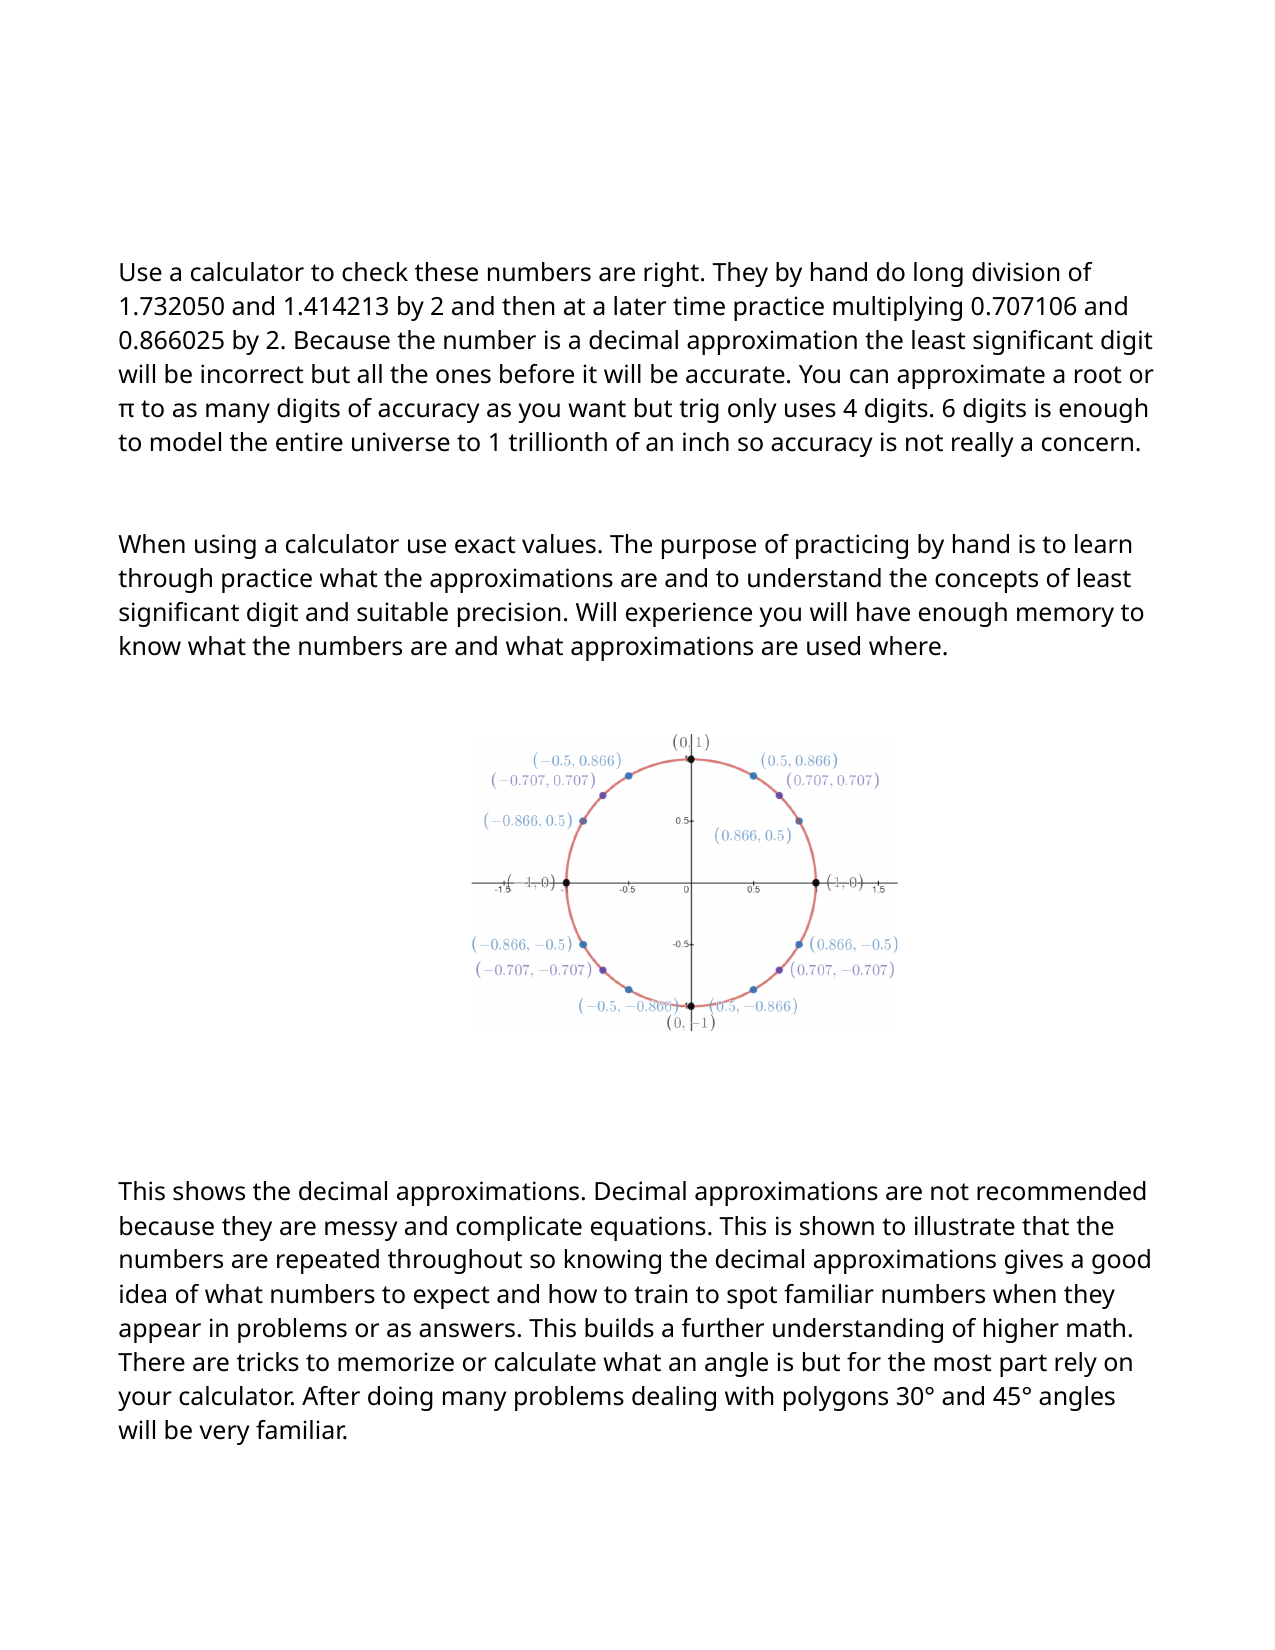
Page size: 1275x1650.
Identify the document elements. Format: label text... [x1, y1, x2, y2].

text Use a calculator to check these numbers are right. They by hand do long division of 1.732050 and 1.414213 by 2 and then at a later time practice multiplying 0.707106 and 0.866025 by 2. Because the number is a decimal approximation the least significant digit will be incorrect but all the ones before it will be accurate. You can approximate a root or π to as many digits of accuracy as you want but trig only uses 4 digits. 6 digits is enough to model the entire universe to 1 trillionth of an inch so accuracy is not really a concern. [118, 254, 1157, 459]
text This shows the decimal approximations. Decimal approximations are not recommended because they are messy and complicate equations. This is shown to illustrate that the numbers are repeated throughout so knowing the decimal approximations gives a good idea of what numbers to expect and how to train to spot familiar numbers when they appear in problems or as answers. This builds a further understanding of higher math. There are tricks to memorize or calculate what an angle is but for the most part rely on your calculator. After doing many problems dealing with polygons 30° and 45° angles will be very familiar. [118, 1174, 1157, 1447]
picture [471, 734, 898, 1031]
text When using a calculator use exact values. The purpose of practicing by hand is to learn through practice what the approximations are and to understand the concepts of least significant digit and suitable precision. Will experience you will have enough memory to know what the numbers are and what approximations are used where. [118, 527, 1157, 663]
